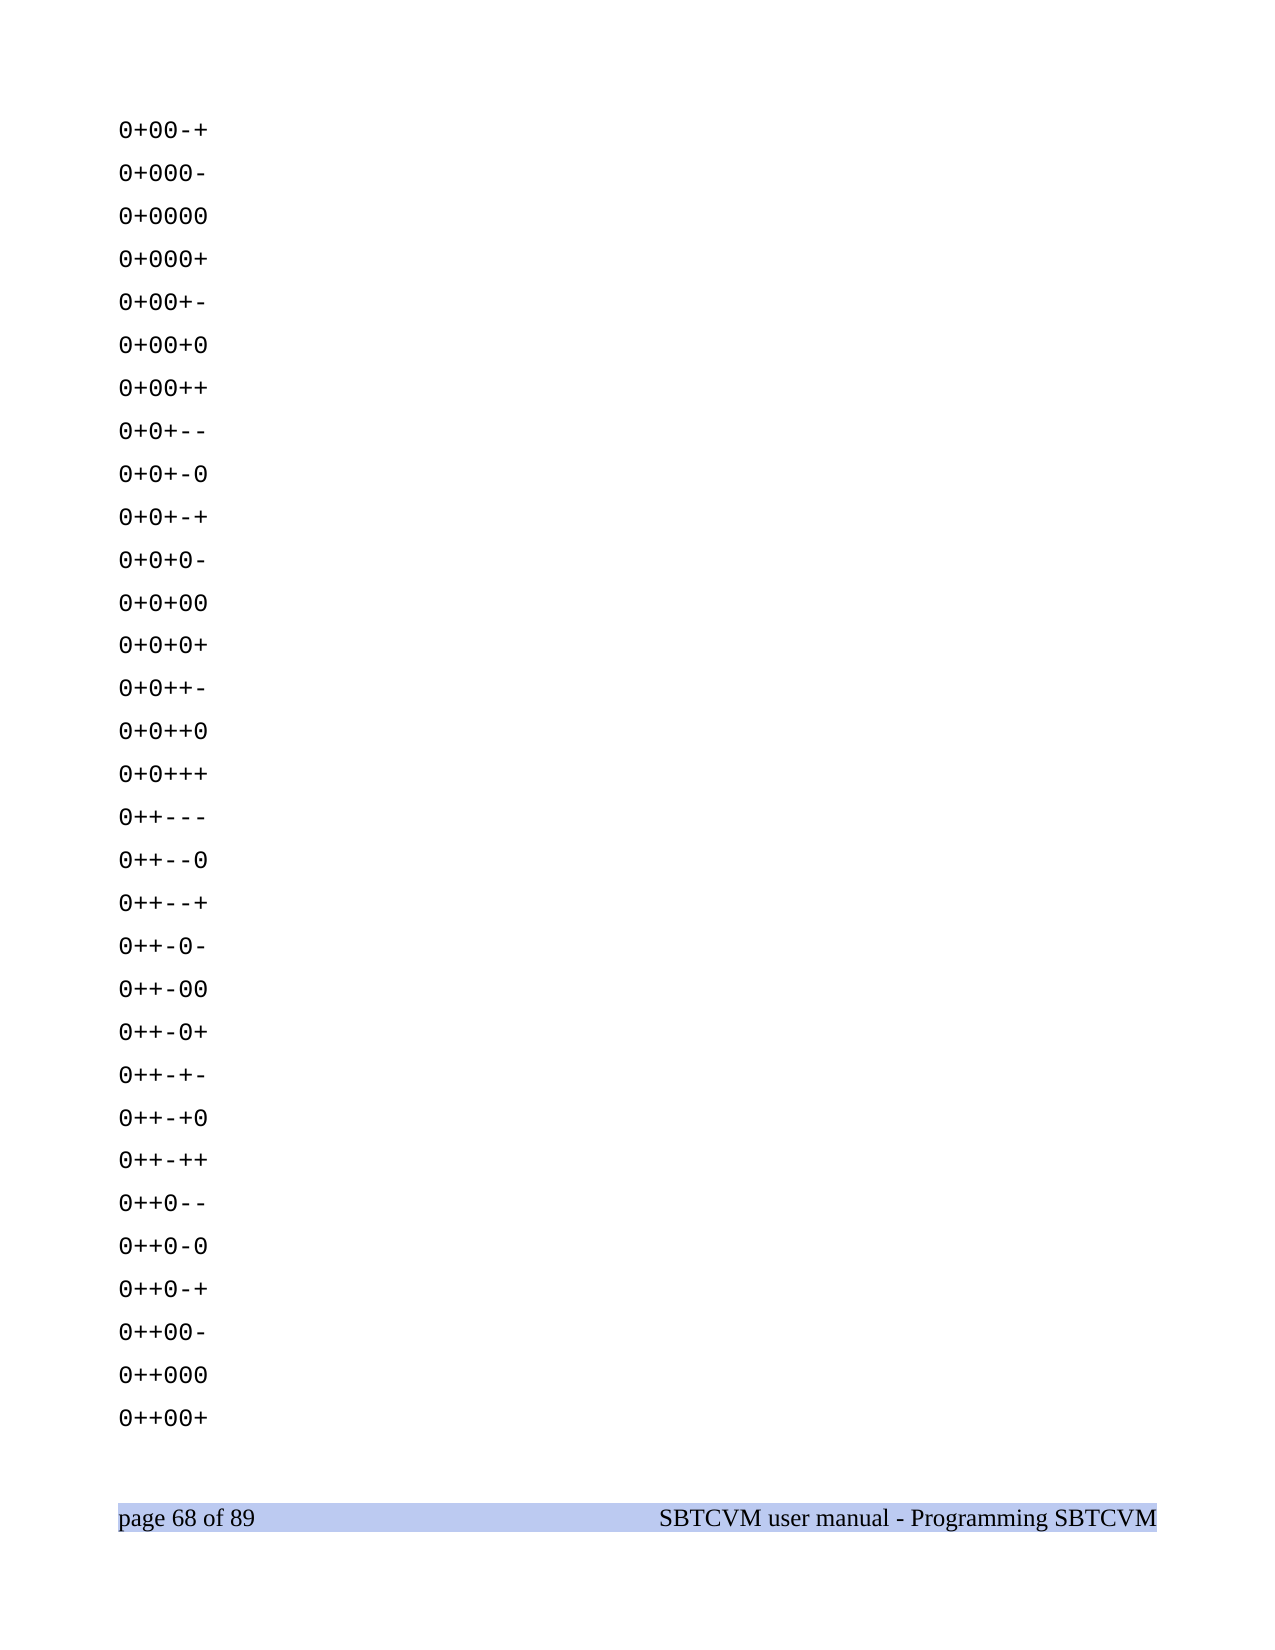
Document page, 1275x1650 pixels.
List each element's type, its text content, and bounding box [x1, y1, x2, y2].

text 0+0++- [118, 676, 1157, 704]
text 0++-+- [118, 1062, 1157, 1091]
text 0++--- [118, 805, 1157, 833]
text 0+0+0+ [118, 633, 1157, 661]
text 0+0000 [118, 204, 1157, 232]
text 0+000+ [118, 247, 1157, 275]
text 0+0++0 [118, 719, 1157, 747]
text 0++-++ [118, 1148, 1157, 1176]
text 0++00- [118, 1320, 1157, 1348]
text 0+0+00 [118, 590, 1157, 618]
text 0+000- [118, 161, 1157, 189]
text 0++00+ [118, 1406, 1157, 1434]
text 0++0-+ [118, 1277, 1157, 1305]
text 0++-+0 [118, 1105, 1157, 1133]
text 0+00-+ [118, 118, 1157, 146]
text 0++000 [118, 1363, 1157, 1391]
text 0++-0- [118, 933, 1157, 962]
text 0++0-0 [118, 1234, 1157, 1262]
text 0+00++ [118, 376, 1157, 404]
text 0++--0 [118, 848, 1157, 876]
text 0+00+- [118, 290, 1157, 318]
text 0++0-- [118, 1191, 1157, 1219]
text 0+00+0 [118, 333, 1157, 361]
text 0+0+0- [118, 547, 1157, 576]
text 0++--+ [118, 891, 1157, 919]
text 0++-00 [118, 976, 1157, 1005]
text 0+0+-- [118, 418, 1157, 447]
text 0+0+-+ [118, 504, 1157, 533]
text 0+0+-0 [118, 461, 1157, 490]
text 0+0+++ [118, 762, 1157, 790]
text 0++-0+ [118, 1019, 1157, 1048]
